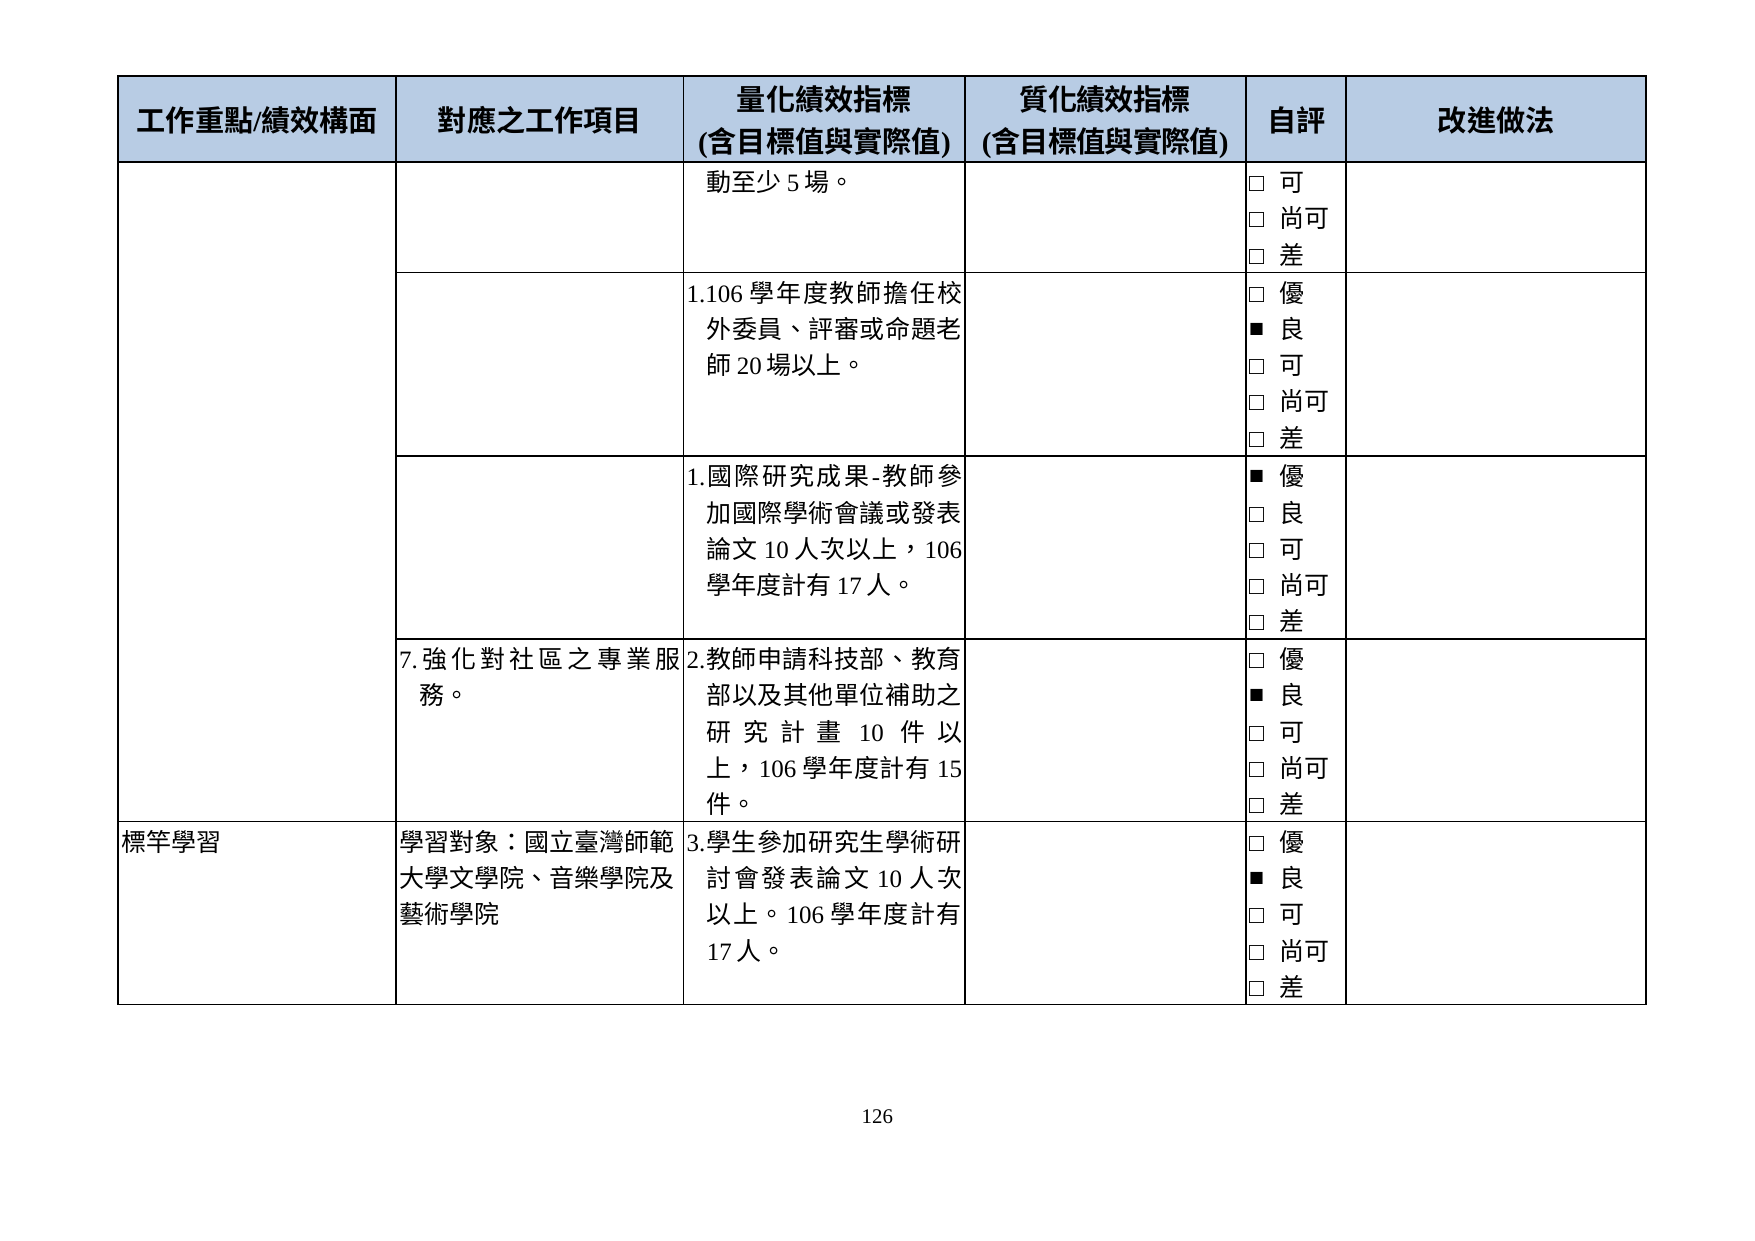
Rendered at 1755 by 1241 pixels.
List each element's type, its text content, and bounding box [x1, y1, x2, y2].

table_header 自評 [1247, 77, 1345, 161]
table_cell 1.國際研究成果-教師參加國際學術會議或發表論文10人次以上，106學年度計有17人。 [684, 457, 964, 638]
table_header 量化績效指標 (含目標值與實際值) [684, 77, 964, 161]
table_cell ■ 優 □ 良 □ 可 □ 尚可 □ 差 [1247, 457, 1345, 638]
table_cell □ 優 ■ 良 □ 可 □ 尚可 □ 差 [1247, 640, 1345, 821]
table_cell □ 優 ■ 良 □ 可 □ 尚可 □ 差 [1247, 273, 1345, 455]
table_cell □ 優 ■ 良 □ 可 □ 尚可 □ 差 [1247, 822, 1345, 1004]
table_cell 3.學生參加研究生學術研討會發表論文10人次以上。106學年度計有17人。 [684, 822, 964, 1004]
table_cell [397, 273, 683, 455]
table_header 改進做法 [1347, 77, 1645, 161]
table_cell [1347, 163, 1645, 271]
table_cell [966, 822, 1245, 1004]
table_cell [1347, 457, 1645, 638]
table_cell [397, 457, 683, 638]
table_cell [119, 163, 395, 821]
table_cell 標竿學習 [119, 822, 395, 1004]
table_cell 動至少5場。 [684, 163, 964, 271]
table_cell [966, 457, 1245, 638]
table_header 質化績效指標 (含目標值與實際值) [966, 77, 1245, 161]
table_header 對應之工作項目 [397, 77, 683, 161]
table_cell 2.教師申請科技部、教育部以及其他單位補助之研究計畫10件以上，106學年度計有15件。 [684, 640, 964, 821]
table_cell [1347, 822, 1645, 1004]
table_cell [1347, 640, 1645, 821]
table_cell 7.強化對社區之專業服務。 [397, 640, 683, 821]
table_cell 學習對象：國立臺灣師範大學文學院、音樂學院及藝術學院 [397, 822, 683, 1004]
table_cell [966, 163, 1245, 271]
table_cell 1.106學年度教師擔任校外委員、評審或命題老師20場以上。 [684, 273, 964, 455]
table_cell [966, 640, 1245, 821]
table_cell [397, 163, 683, 271]
table_cell [1347, 273, 1645, 455]
table_header 工作重點/績效構面 [119, 77, 395, 161]
table_cell □ 可 □ 尚可 □ 差 [1247, 163, 1345, 271]
table_cell [966, 273, 1245, 455]
